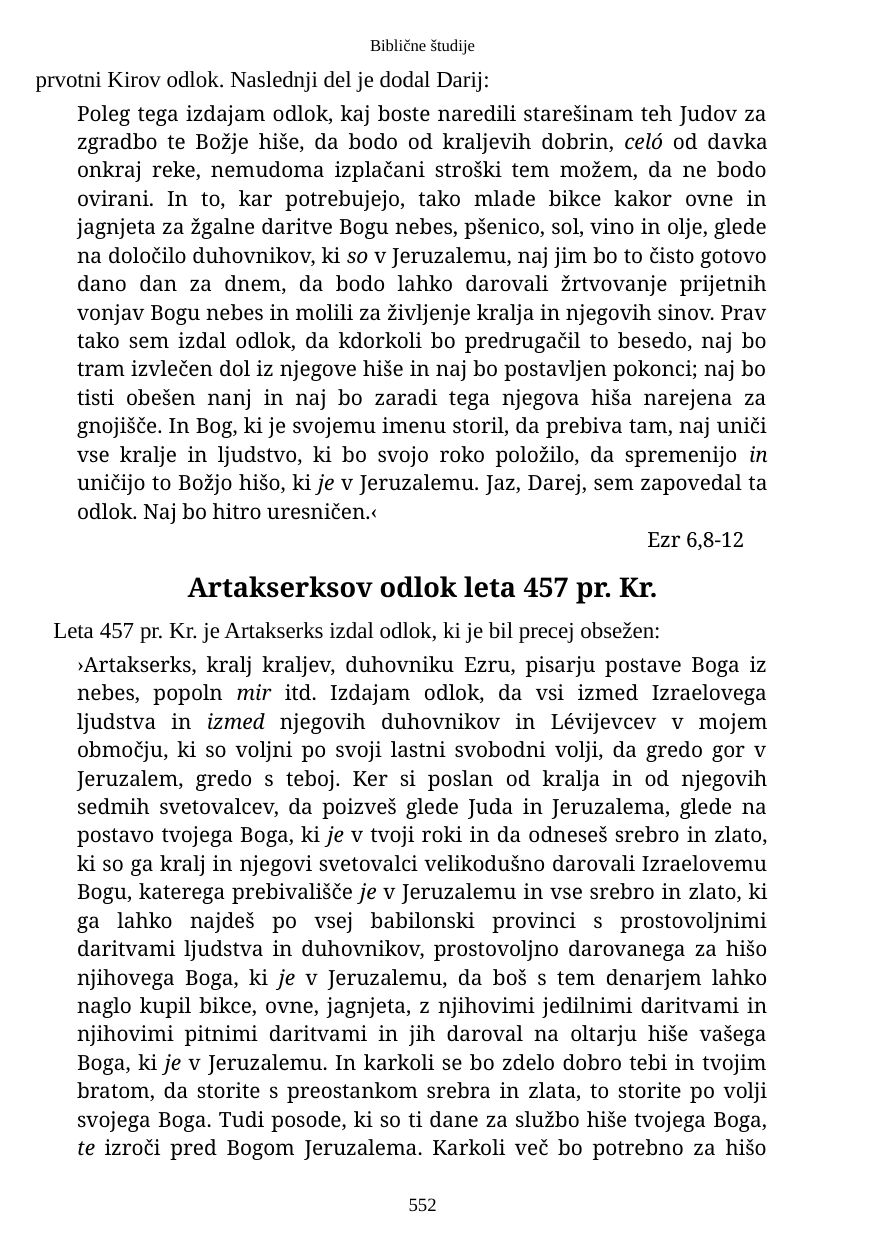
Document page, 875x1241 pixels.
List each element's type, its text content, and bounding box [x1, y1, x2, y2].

text Leta 457 pr. Kr. je Artakserks izdal odlok, ki je bil precej obsežen: [35, 618, 809, 644]
text ›Artakserks, kralj kraljev, duhovniku Ezru, pisarju postave Boga iz nebes, popoln mir itd. Izdajam odlok, da vsi izmed Izraelovega ljudstva in izmed njegovih duhovnikov in Lévijevcev v mojem območju, ki so voljni po svoji lastni svobodni volji, da gredo gor v Jeruzalem, gredo s teboj. Ker si poslan od kralja in od njegovih sedmih svetovalcev, da poizveš glede Juda in Jeruzalema, glede na postavo tvojega Boga, ki je v tvoji roki in da odneseš srebro in zlato, ki so ga kralj in njegovi svetovalci velikodušno darovali Izraelovemu Bogu, katerega prebivališče je v Jeruzalemu in vse srebro in zlato, ki ga lahko najdeš po vsej babilonski provinci s prostovoljnimi daritvami ljudstva in duhovnikov, prostovoljno darovanega za hišo njihovega Boga, ki je v Jeruzalemu, da boš s tem denarjem lahko naglo kupil bikce, ovne, jagnjeta, z njihovimi jedilnimi daritvami in njihovimi pitnimi daritvami in jih daroval na oltarju hiše vašega Boga, ki je v Jeruzalemu. In karkoli se bo zdelo dobro tebi in tvojim bratom, da storite s preostankom srebra in zlata, to storite po volji svojega Boga. Tudi posode, ki so ti dane za službo hiše tvojega Boga, te izroči pred Bogom Jeruzalema. Karkoli več bo potrebno za hišo [77, 650, 768, 1162]
text Poleg tega izdajam odlok, kaj boste naredili starešinam teh Judov za zgradbo te Božje hiše, da bodo od kraljevih dobrin, celó od davka onkraj reke, nemudoma izplačani stroški tem možem, da ne bodo ovirani. In to, kar potrebujejo, tako mlade bikce kakor ovne in jagnjeta za žgalne daritve Bogu nebes, pšenico, sol, vino in olje, glede na določilo duhovnikov, ki so v Jeruzalemu, naj jim bo to čisto gotovo dano dan za dnem, da bodo lahko darovali žrtvovanje prijetnih vonjav Bogu nebes in molili za življenje kralja in njegovih sinov. Prav tako sem izdal odlok, da kdorkoli bo predrugačil to besedo, naj bo tram izvlečen dol iz njegove hiše in naj bo postavljen pokonci; naj bo tisti obešen nanj in naj bo zaradi tega njegova hiša narejena za gnojišče. In Bog, ki je svojemu imenu storil, da prebiva tam, naj uniči vse kralje in ljudstvo, ki bo svojo roko položilo, da spremenijo in uničijo to Božjo hišo, ki je v Jeruzalemu. Jaz, Darej, sem zapovedal ta odlok. Naj bo hitro uresničen.‹ Ezr 6,8-12 [77, 99, 768, 554]
subtitle Artakserksov odlok leta 457 pr. Kr. [35, 568, 809, 605]
text prvotni Kirov odlok. Naslednji del je dodal Darij: [35, 66, 809, 93]
